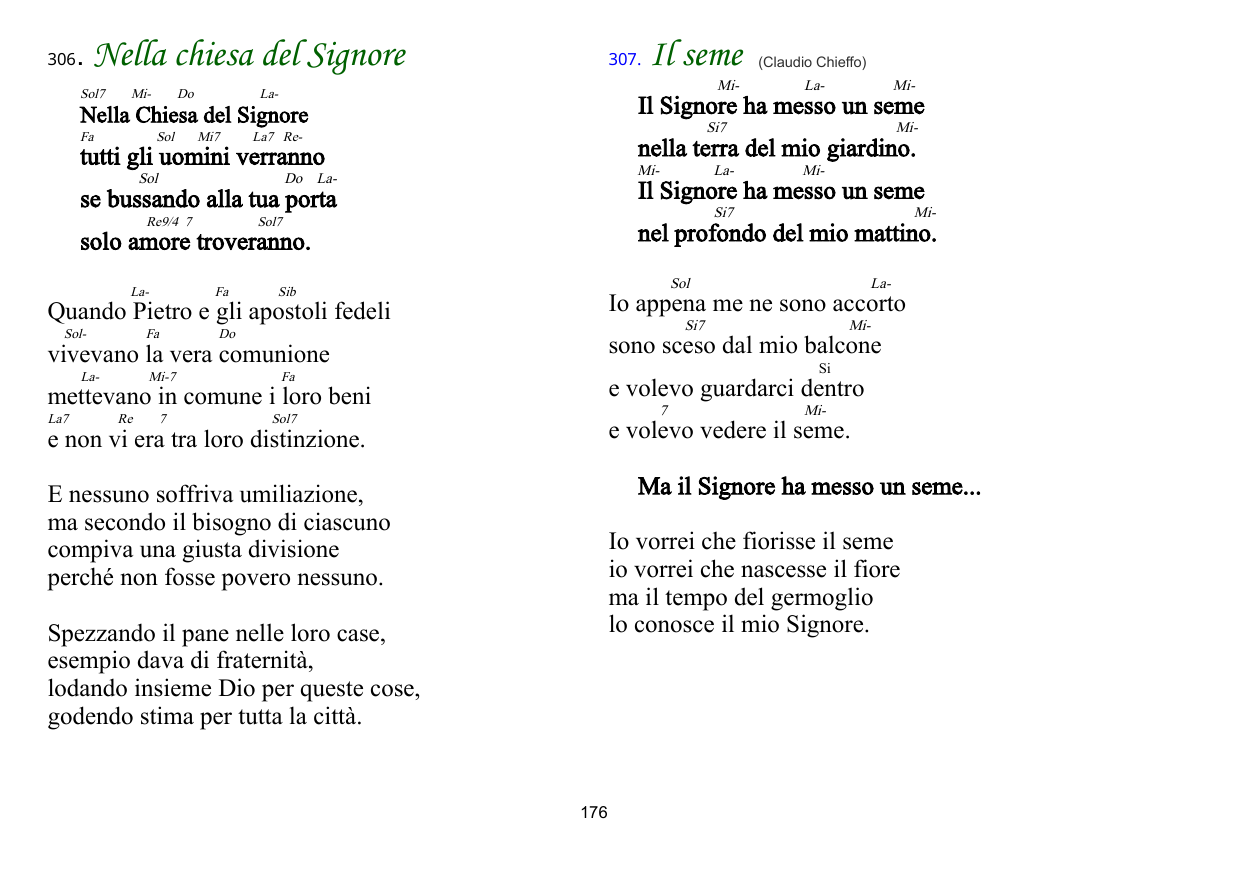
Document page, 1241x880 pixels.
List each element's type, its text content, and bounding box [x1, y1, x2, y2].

subtitle Si7 Mi- [608, 317, 1140, 331]
subtitle La- Fa Sib [47, 282, 579, 297]
subtitle Si7 Mi- [608, 204, 1140, 219]
text esempio dava di fraternità, [47, 646, 579, 674]
subtitle Sol La- [608, 274, 1140, 289]
text godendo stima per tutta la città. [47, 702, 579, 729]
subtitle Si7 Mi- [608, 119, 1140, 134]
text ma il tempo del germoglio [608, 583, 1140, 610]
text nella terra del mio giardino. [608, 134, 1140, 161]
text nel profondo del mio mattino. [608, 219, 1140, 246]
subtitle Il Signore ha messo un seme [638, 91, 1140, 119]
text 307. Il seme (Claudio Chieffo) [608, 35, 1140, 76]
text e volevo vedere il seme. [608, 416, 1140, 444]
text Spezzando il pane nelle loro case, [47, 619, 579, 646]
text 306. Nella chiesa del Signore [47, 35, 579, 76]
subtitle Fa Sol Mi7 La7 Re- [79, 127, 579, 142]
text E nessuno soffriva umiliazione, [47, 480, 579, 508]
text e volevo guardarci dentro [608, 374, 1140, 402]
text Quando Pietro e gli apostoli fedeli [47, 297, 579, 325]
text ma secondo il bisogno di ciascuno [47, 508, 579, 536]
subtitle Sol7 Mi- Do La- [79, 76, 579, 102]
subtitle Re9/4 7 Sol7 [79, 212, 579, 227]
subtitle La7 Re 7 Sol7 [47, 410, 579, 425]
text compiva una giusta divisione [47, 536, 579, 563]
text lo conosce il mio Signore. [608, 610, 1140, 638]
subtitle Si [608, 359, 1140, 374]
text tutti gli uomini verranno [79, 142, 579, 170]
text io vorrei che nascesse il fiore [608, 555, 1140, 583]
text Sol Do La- [79, 170, 579, 184]
subtitle La- Mi-7 Fa [47, 367, 579, 382]
text Ma il Signore ha messo un seme... [608, 472, 1140, 499]
text Io appena me ne sono accorto [608, 289, 1140, 317]
text sono sceso dal mio balcone [608, 331, 1140, 359]
text Io vorrei che fiorisse il seme [608, 527, 1140, 555]
text vivevano la vera comunione [47, 340, 579, 367]
subtitle 7 Mi- [608, 402, 1140, 416]
subtitle Il Signore ha messo un seme [638, 176, 1140, 204]
text lodando insieme Dio per queste cose, [47, 674, 579, 702]
text perché non fosse povero nessuno. [47, 563, 579, 591]
text mettevano in comune i loro beni [47, 382, 579, 410]
subtitle Sol- Fa Do [47, 325, 579, 340]
subtitle Mi- La- Mi- [608, 76, 1140, 91]
subtitle Nella Chiesa del Signore [79, 102, 579, 127]
text se bussando alla tua porta [79, 184, 579, 212]
subtitle Mi- La- Mi- [608, 161, 1140, 176]
text solo amore troveranno. [79, 227, 579, 255]
text e non vi era tra loro distinzione. [47, 425, 579, 452]
